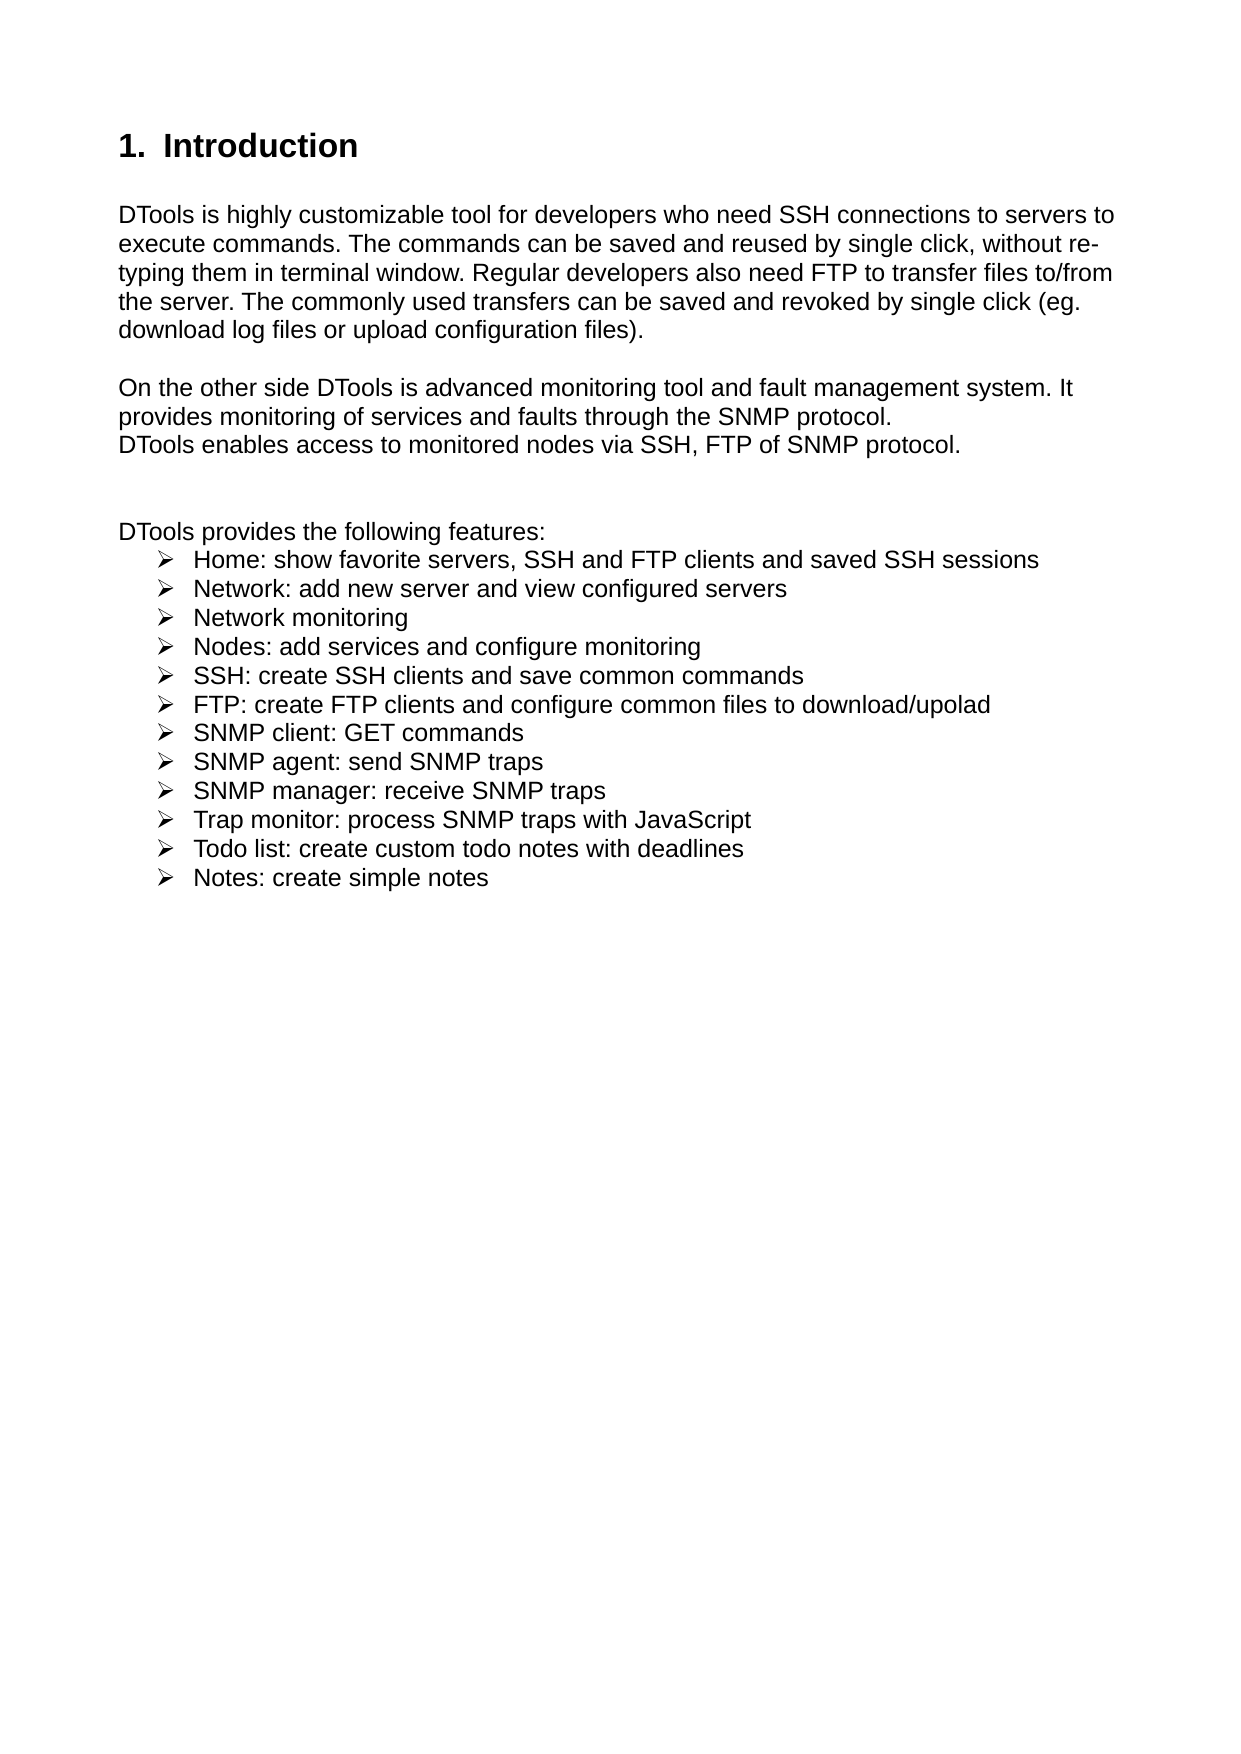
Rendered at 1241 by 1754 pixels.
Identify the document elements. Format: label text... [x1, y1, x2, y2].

list SSH: create SSH clients and save common commands [156, 661, 1122, 689]
list Trap monitor: process SNMP traps with JavaScript [156, 805, 1122, 834]
list Todo list: create custom todo notes with deadlines [156, 834, 1122, 863]
list SNMP client: GET commands [156, 718, 1122, 747]
text DTools enables access to monitored nodes via SSH, FTP of SNMP protocol. [118, 430, 1122, 459]
list FTP: create FTP clients and configure common files to download/upolad [156, 689, 1122, 718]
list SNMP manager: receive SNMP traps [156, 776, 1122, 805]
text DTools provides the following features: [118, 517, 1122, 545]
list Nodes: add services and configure monitoring [156, 632, 1122, 661]
list Home: show favorite servers, SSH and FTP clients and saved SSH sessions [156, 545, 1122, 574]
subtitle Introduction [118, 126, 1122, 164]
text On the other side DTools is advanced monitoring tool and fault management system. It provides monitoring of services and faults through the SNMP protocol. [118, 373, 1122, 430]
list Notes: create simple notes [156, 863, 1122, 892]
list Network monitoring [156, 603, 1122, 632]
text DTools is highly customizable tool for developers who need SSH connections to servers to execute commands. The commands can be saved and reused by single click, without re-typing them in terminal window. Regular developers also need FTP to transfer files to/from the server. The commonly used transfers can be saved and revoked by single click (eg. download log files or upload configuration files). [118, 200, 1122, 344]
list Network: add new server and view configured servers [156, 574, 1122, 603]
list SNMP agent: send SNMP traps [156, 747, 1122, 776]
